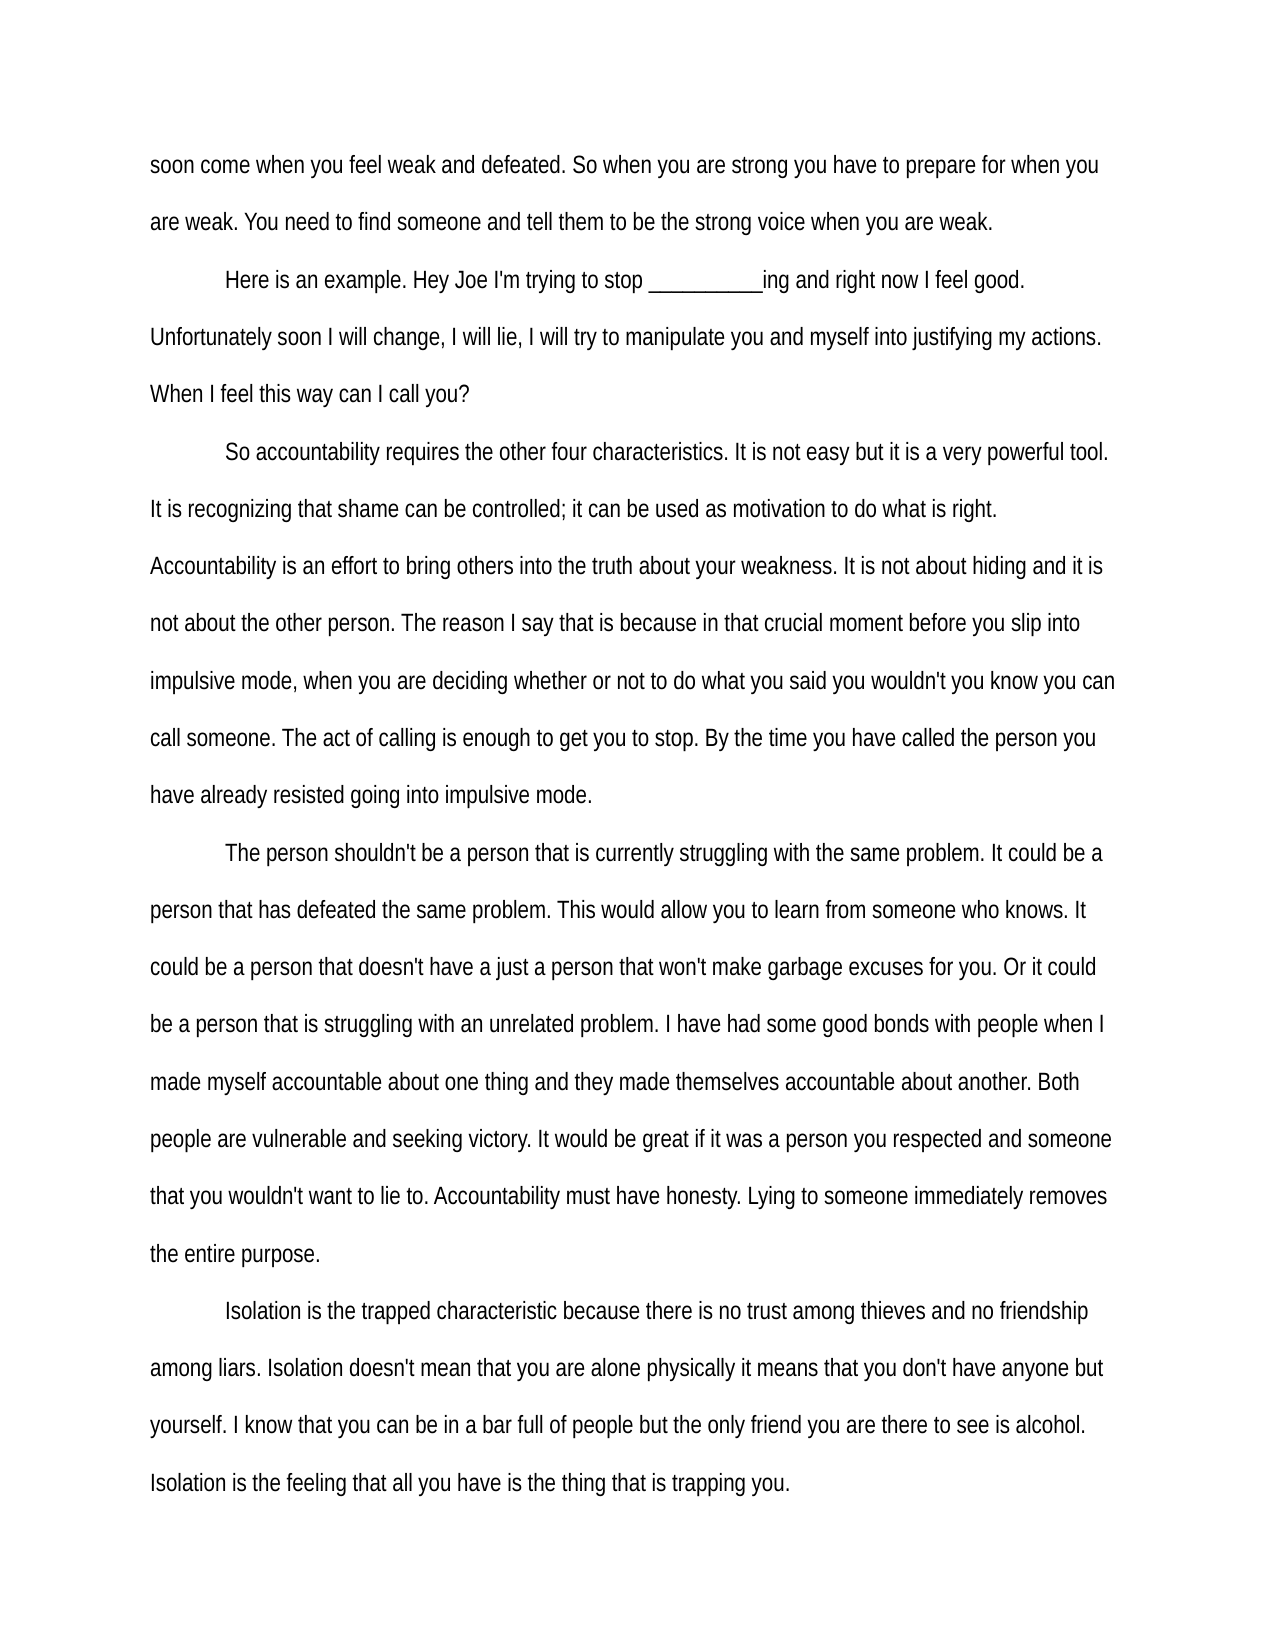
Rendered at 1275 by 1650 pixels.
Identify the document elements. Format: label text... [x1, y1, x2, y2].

text Here is an example. Hey Joe I'm trying to stop __________ing and right now I feel good. Unfortunately soon I will change, I will lie, I will try to manipulate you and myself into justifying my actions. When I feel this way can I call you? [150, 264, 1125, 408]
text Isolation is the trapped characteristic because there is no trust among thieves and no friendship among liars. Isolation doesn't mean that you are alone physically it means that you don't have anyone but yourself. I know that you can be in a bar full of people but the only friend you are there to see is alcohol. Isolation is the feeling that all you have is the thing that is trapping you. [150, 1296, 1125, 1496]
text So accountability requires the other four characteristics. It is not easy but it is a very powerful tool. It is recognizing that shame can be controlled; it can be used as motivation to do what is right. Accountability is an effort to bring others into the truth about your weakness. It is not about hiding and it is not about the other person. The reason I say that is because in that crucial moment before you slip into impulsive mode, when you are deciding whether or not to do what you said you wouldn't you know you can call someone. The act of calling is enough to get you to stop. By the time you have called the person you have already resisted going into impulsive mode. [150, 436, 1125, 809]
text The person shouldn't be a person that is currently struggling with the same problem. It could be a person that has defeated the same problem. This would allow you to learn from someone who knows. It could be a person that doesn't have a just a person that won't make garbage excuses for you. Or it could be a person that is struggling with an unrelated problem. I have had some good bonds with people when I made myself accountable about one thing and they made themselves accountable about another. Both people are vulnerable and seeking victory. It would be great if it was a person you respected and someone that you wouldn't want to lie to. Accountability must have honesty. Lying to someone immediately removes the entire purpose. [150, 837, 1125, 1267]
text soon come when you feel weak and defeated. So when you are strong you have to prepare for when you are weak. You need to find someone and tell them to be the strong voice when you are weak. [150, 150, 1125, 236]
